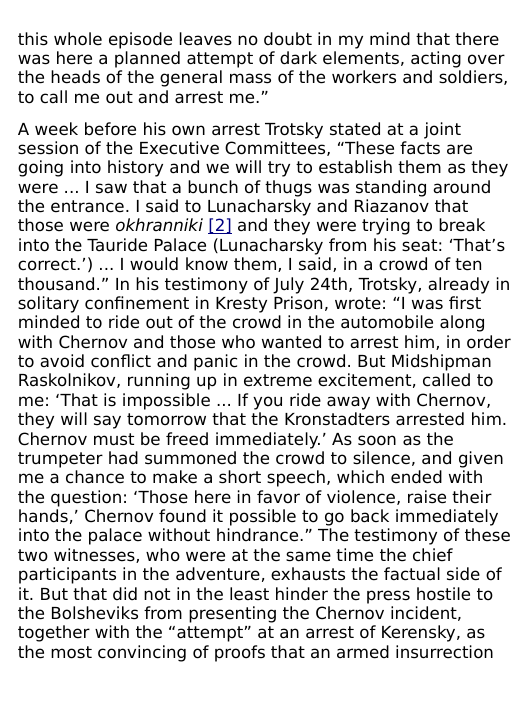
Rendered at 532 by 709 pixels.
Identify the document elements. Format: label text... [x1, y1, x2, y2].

text A week before his own arrest Trotsky stated at a joint session of the Executive Committees, “These facts are going into history and we will try to establish them as they were ... I saw that a bunch of thugs was standing around the entrance. I said to Lunacharsky and Riazanov that those were okhranniki [2] and they were trying to break into the Tauride Palace (Lunacharsky from his seat: ‘That’s correct.’) ... I would know them, I said, in a crowd of ten thousand.” In his testimony of July 24th, Trotsky, already in solitary confinement in Kresty Prison, wrote: “I was first minded to ride out of the crowd in the automobile along with Chernov and those who wanted to arrest him, in order to avoid conflict and panic in the crowd. But Midshipman Raskolnikov, running up in extreme excitement, called to me: ‘That is impossible ... If you ride away with Chernov, they will say tomorrow that the Kronstadters arrested him. Chernov must be freed immediately.’ As soon as the trumpeter had summoned the crowd to silence, and given me a chance to make a short speech, which ended with the question: ‘Those here in favor of violence, raise their hands,’ Chernov found it possible to go back immediately into the palace without hindrance.” The testimony of these two witnesses, who were at the same time the chief participants in the adventure, exhausts the factual side of it. But that did not in the least hinder the press hostile to the Bolsheviks from presenting the Chernov incident, together with the “attempt” at an arrest of Kerensky, as the most convincing of proofs that an armed insurrection [18, 119, 514, 662]
text this whole episode leaves no doubt in my mind that there was here a planned attempt of dark elements, acting over the heads of the general mass of the workers and soldiers, to call me out and arrest me.” [18, 29, 514, 107]
